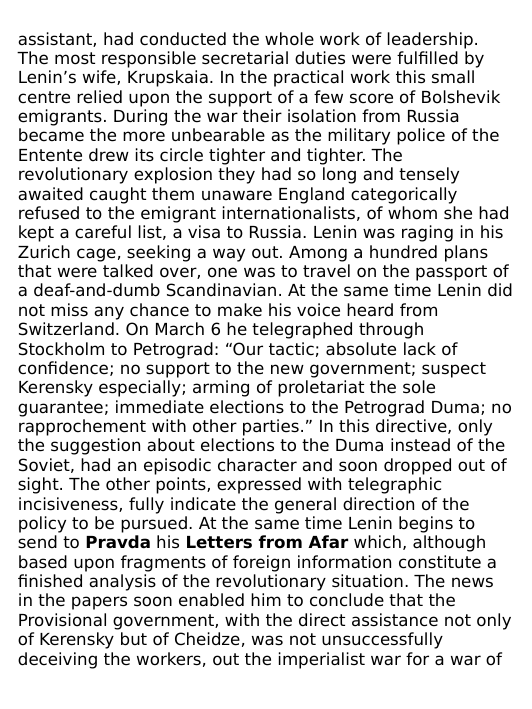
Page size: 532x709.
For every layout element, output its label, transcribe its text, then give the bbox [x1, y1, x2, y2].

text assistant, had conducted the whole work of leadership. The most responsible secretarial duties were fulfilled by Lenin’s wife, Krupskaia. In the practical work this small centre relied upon the support of a few score of Bolshevik emigrants. During the war their isolation from Russia became the more unbearable as the military police of the Entente drew its circle tighter and tighter. The revolutionary explosion they had so long and tensely awaited caught them unaware England categorically refused to the emigrant internationalists, of whom she had kept a careful list, a visa to Russia. Lenin was raging in his Zurich cage, seeking a way out. Among a hundred plans that were talked over, one was to travel on the passport of a deaf-and-dumb Scandinavian. At the same time Lenin did not miss any chance to make his voice heard from Switzerland. On March 6 he telegraphed through Stockholm to Petrograd: “Our tactic; absolute lack of confidence; no support to the new government; suspect Kerensky especially; arming of proletariat the sole guarantee; immediate elections to the Petrograd Duma; no rapprochement with other parties.” In this directive, only the suggestion about elections to the Duma instead of the Soviet, had an episodic character and soon dropped out of sight. The other points, expressed with telegraphic incisiveness, fully indicate the general direction of the policy to be pursued. At the same time Lenin begins to send to Pravda his Letters from Afar which, although based upon fragments of foreign information constitute a finished analysis of the revolutionary situation. The news in the papers soon enabled him to conclude that the Provisional government, with the direct assistance not only of Kerensky but of Cheidze, was not unsuccessfully deceiving the workers, out the imperialist war for a war of [18, 29, 514, 669]
